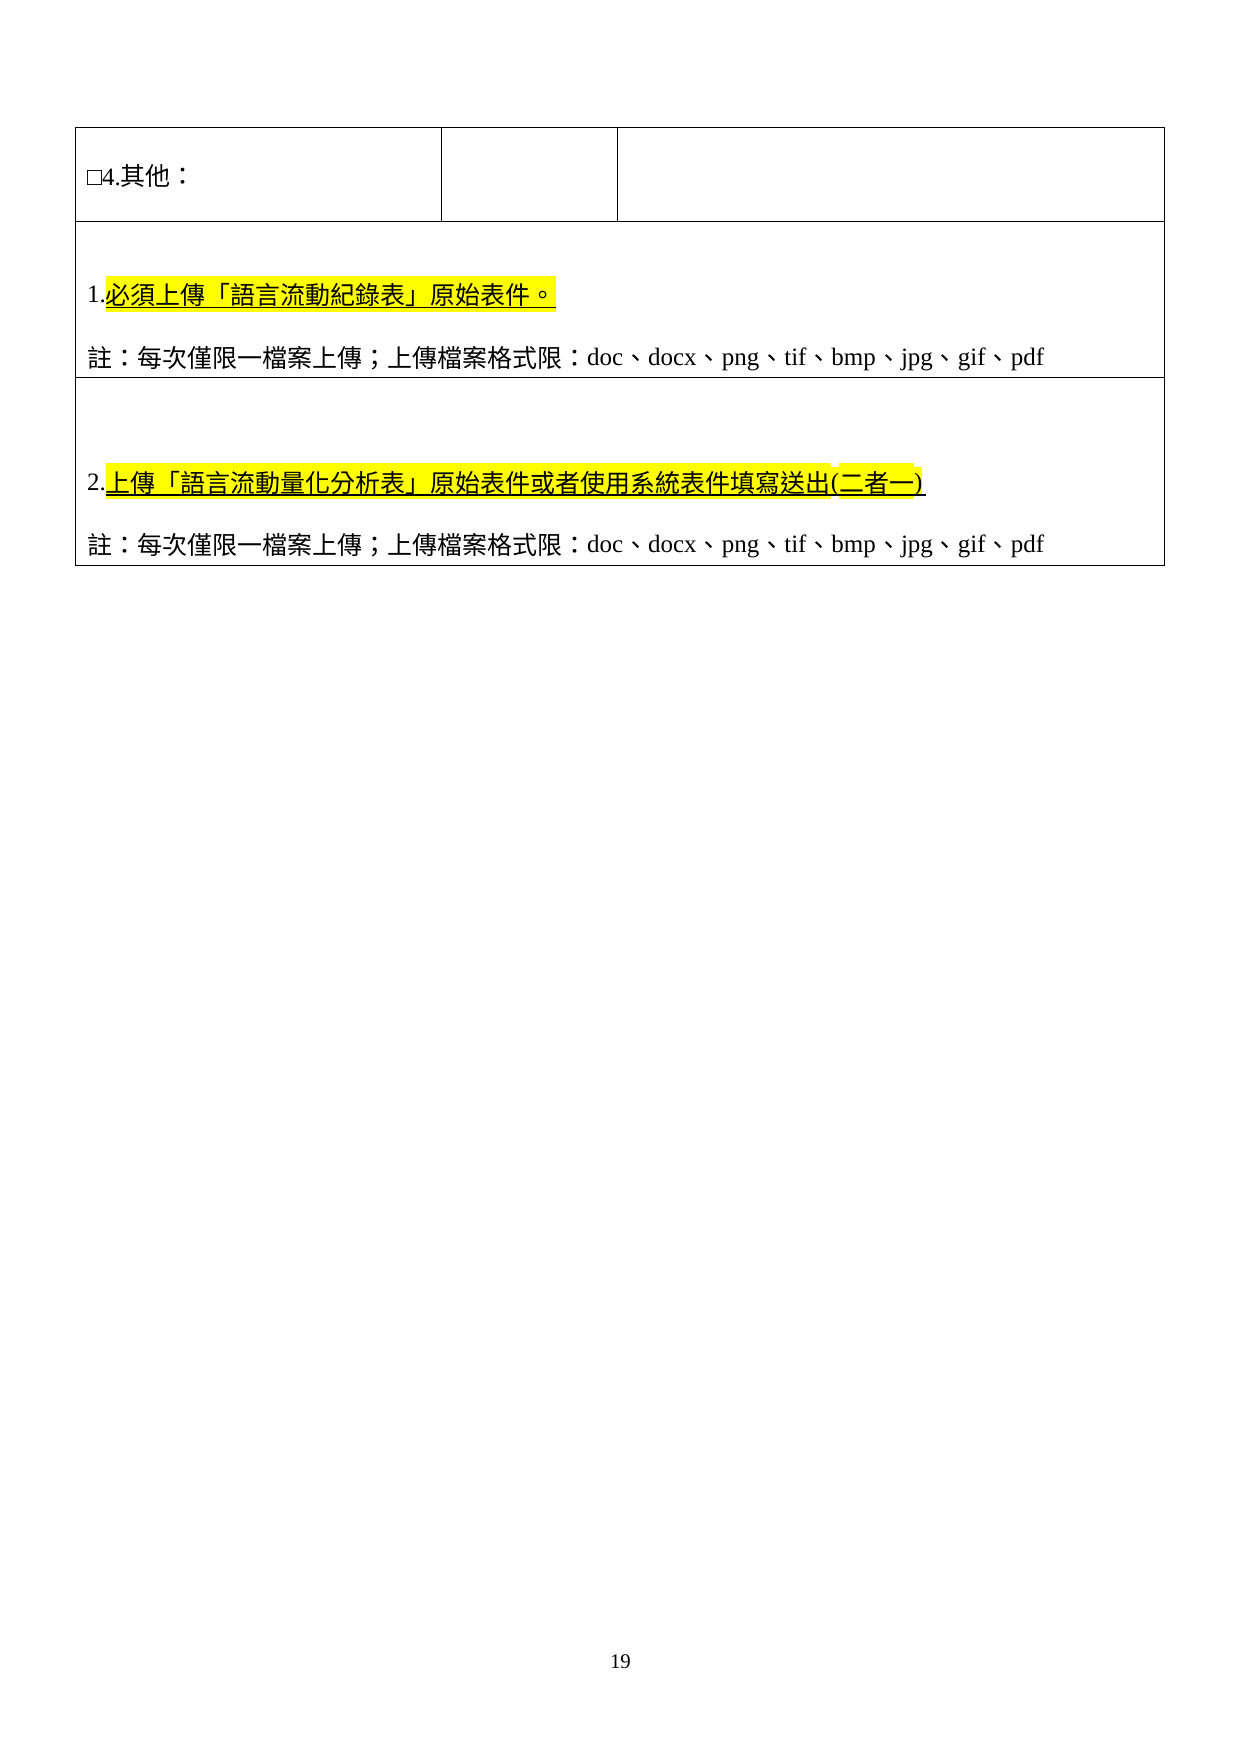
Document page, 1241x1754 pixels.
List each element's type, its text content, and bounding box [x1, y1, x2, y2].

table_cell 1.必須上傳「語言流動紀錄表」原始表件。 註：每次僅限一檔案上傳；上傳檔案格式限：doc、docx、png、tif、bmp、jpg、gif、pdf [76, 222, 1164, 377]
table_cell [442, 128, 617, 221]
table_cell [618, 128, 1164, 221]
table_cell 2.上傳「語言流動量化分析表」原始表件或者使用系統表件填寫送出(二者一) 註：每次僅限一檔案上傳；上傳檔案格式限：doc、docx、png、tif、bmp、jpg、gif、pdf [76, 378, 1164, 564]
table_cell □4.其他： [76, 128, 441, 221]
